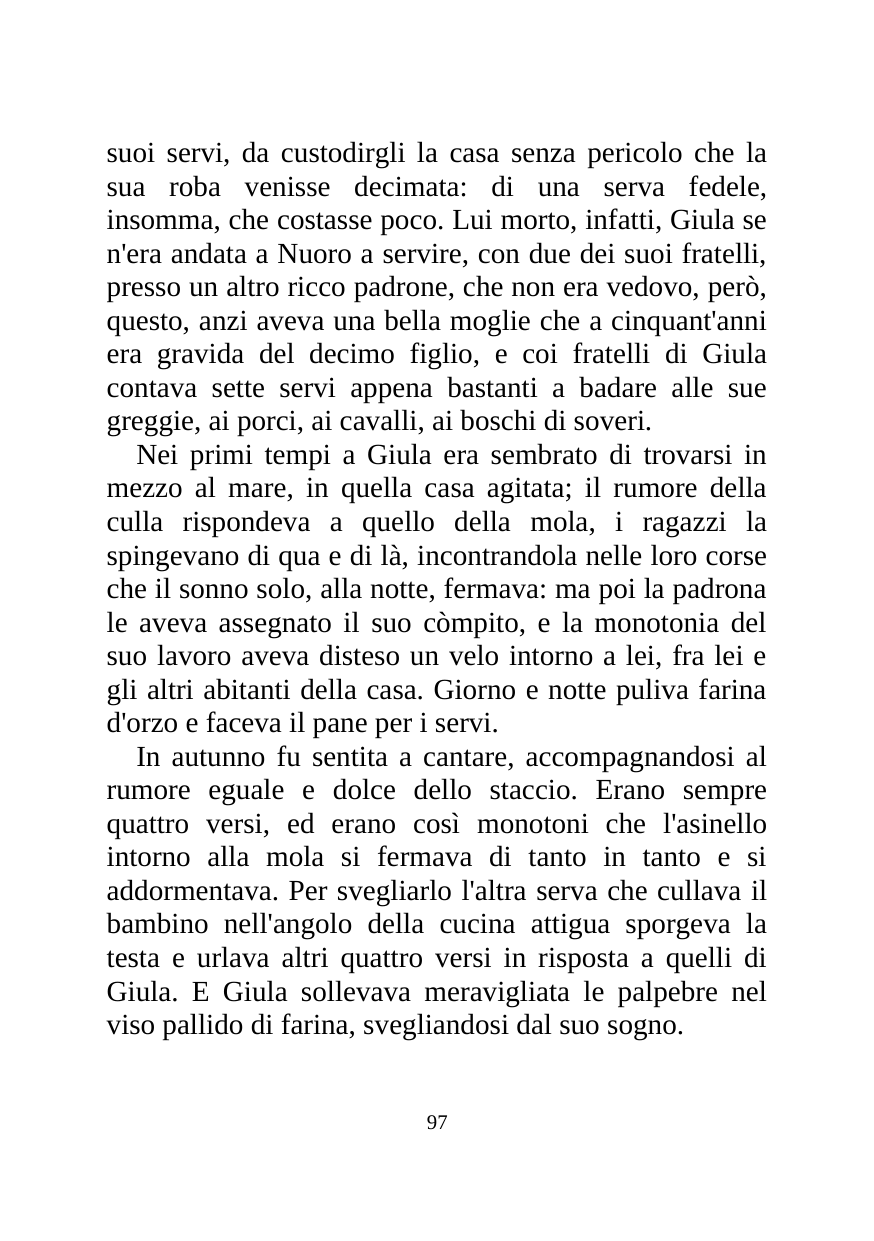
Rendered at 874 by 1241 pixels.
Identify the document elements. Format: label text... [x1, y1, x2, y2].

text suoi servi, da custodirgli la casa senza pericolo che la sua roba venisse decimata: di una serva fedele, insomma, che costasse poco. Lui morto, infatti, Giula se n'era andata a Nuoro a servire, con due dei suoi fratelli, presso un altro ricco padrone, che non era vedovo, però, questo, anzi aveva una bella moglie che a cinquant'anni era gravida del decimo figlio, e coi fratelli di Giula contava sette servi appena bastanti a badare alle sue greggie, ai porci, ai cavalli, ai boschi di soveri. [106, 135, 768, 437]
text Nei primi tempi a Giula era sembrato di trovarsi in mezzo al mare, in quella casa agitata; il rumore della culla rispondeva a quello della mola, i ragazzi la spingevano di qua e di là, incontrandola nelle loro corse che il sonno solo, alla notte, fermava: ma poi la padrona le aveva assegnato il suo còmpito, e la monotonia del suo lavoro aveva disteso un velo intorno a lei, fra lei e gli altri abitanti della casa. Giorno e notte puliva farina d'orzo e faceva il pane per i servi. [106, 437, 768, 739]
text In autunno fu sentita a cantare, accompagnandosi al rumore eguale e dolce dello staccio. Erano sempre quattro versi, ed erano così monotoni che l'asinello intorno alla mola si fermava di tanto in tanto e si addormentava. Per svegliarlo l'altra serva che cullava il bambino nell'angolo della cucina attigua sporgeva la testa e urlava altri quattro versi in risposta a quelli di Giula. E Giula sollevava meravigliata le palpebre nel viso pallido di farina, svegliandosi dal suo sogno. [106, 739, 768, 1041]
